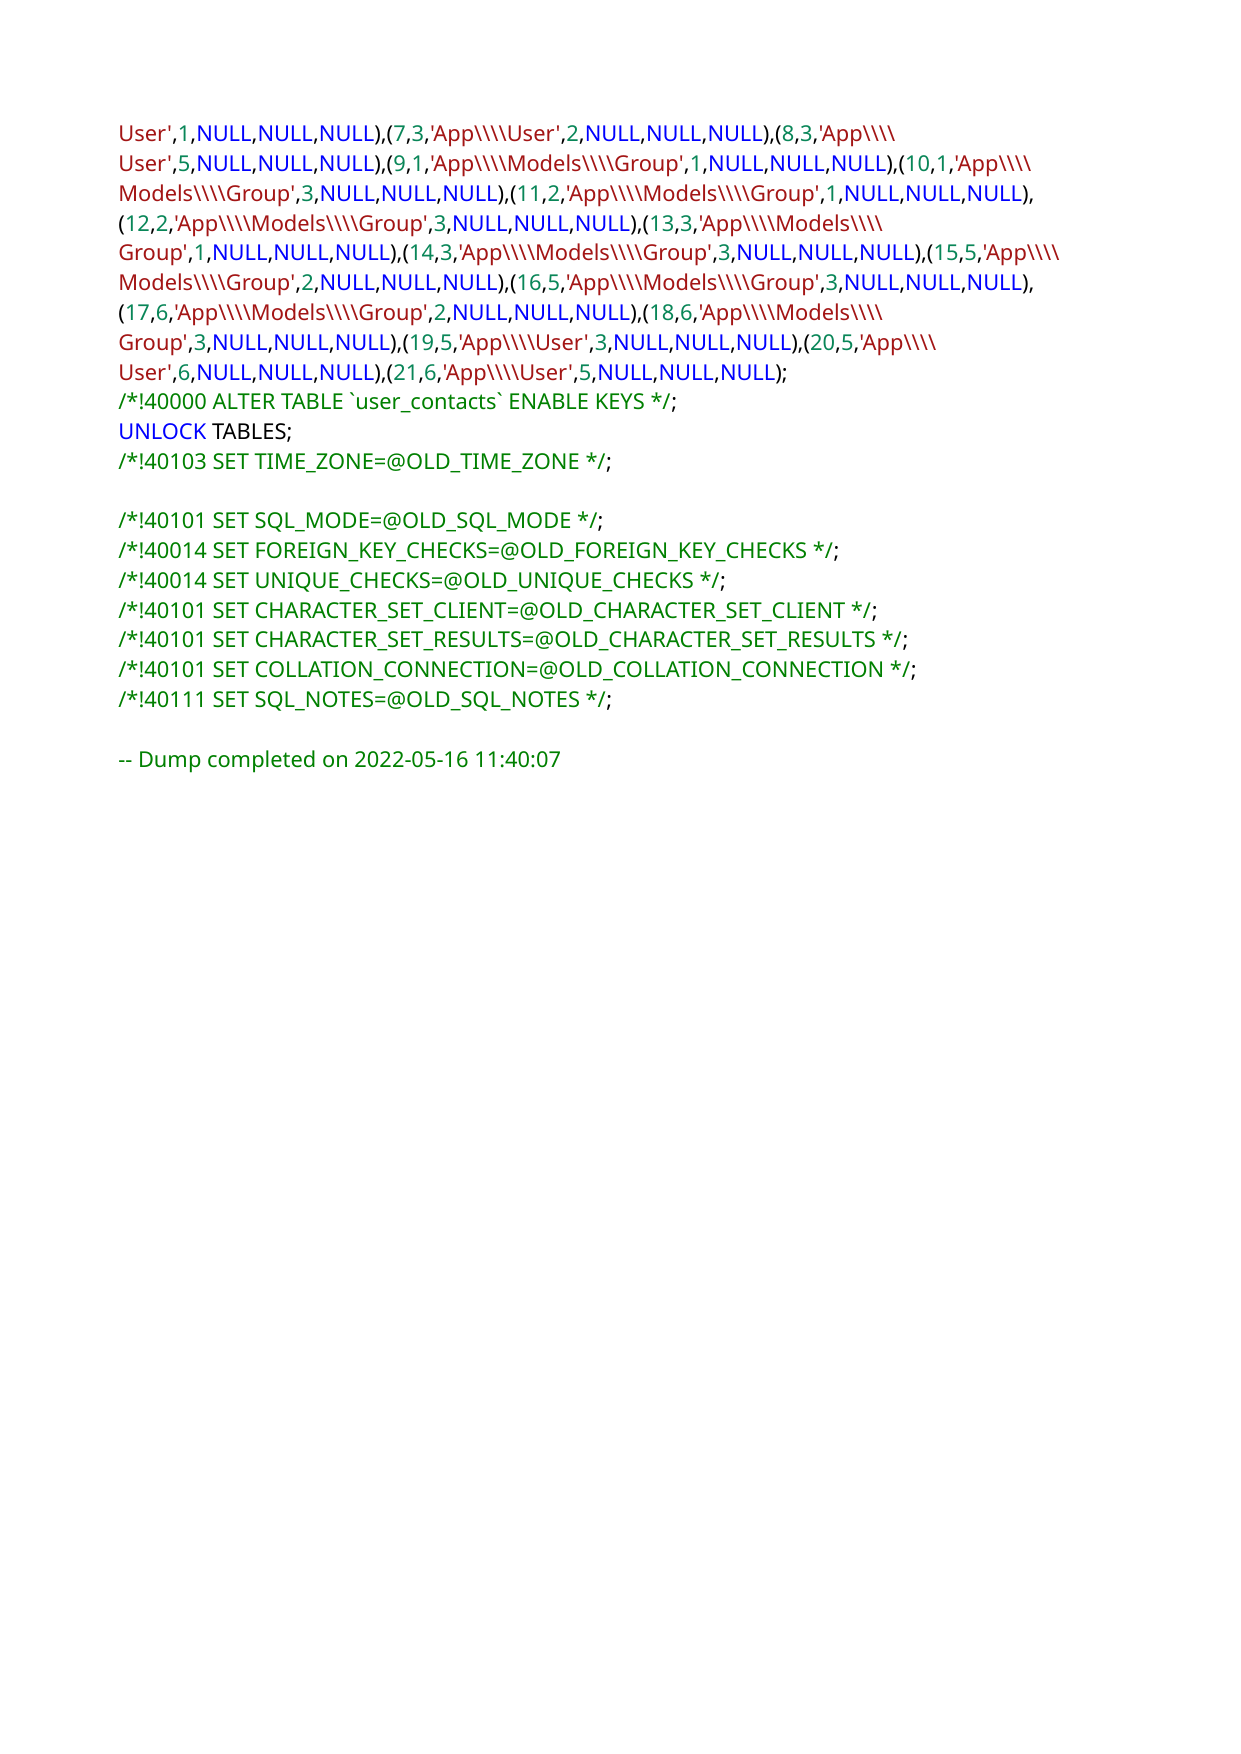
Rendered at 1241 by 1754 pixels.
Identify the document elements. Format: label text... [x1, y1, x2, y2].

text /*!40111 SET SQL_NOTES=@OLD_SQL_NOTES */; [118, 684, 1122, 714]
text /*!40103 SET TIME_ZONE=@OLD_TIME_ZONE */; [118, 446, 1122, 476]
text /*!40101 SET COLLATION_CONNECTION=@OLD_COLLATION_CONNECTION */; [118, 654, 1122, 684]
text /*!40014 SET UNIQUE_CHECKS=@OLD_UNIQUE_CHECKS */; [118, 565, 1122, 595]
text UNLOCK TABLES; [118, 416, 1122, 446]
text /*!40101 SET CHARACTER_SET_RESULTS=@OLD_CHARACTER_SET_RESULTS */; [118, 624, 1122, 654]
text /*!40014 SET FOREIGN_KEY_CHECKS=@OLD_FOREIGN_KEY_CHECKS */; [118, 535, 1122, 565]
text /*!40101 SET CHARACTER_SET_CLIENT=@OLD_CHARACTER_SET_CLIENT */; [118, 595, 1122, 624]
text -- Dump completed on 2022-05-16 11:40:07 [118, 743, 1122, 773]
text /*!40000 ALTER TABLE `user_contacts` ENABLE KEYS */; [118, 386, 1122, 416]
text User',1,NULL,NULL,NULL),(7,3,'App\\\\User',2,NULL,NULL,NULL),(8,3,'App\\\\User',5,NULL,NULL,NULL),(9,1,'App\\\\Models\\\\Group',1,NULL,NULL,NULL),(10,1,'App\\\\Models\\\\Group',3,NULL,NULL,NULL),(11,2,'App\\\\Models\\\\Group',1,NULL,NULL,NULL),(12,2,'App\\\\Models\\\\Group',3,NULL,NULL,NULL),(13,3,'App\\\\Models\\\\Group',1,NULL,NULL,NULL),(14,3,'App\\\\Models\\\\Group',3,NULL,NULL,NULL),(15,5,'App\\\\Models\\\\Group',2,NULL,NULL,NULL),(16,5,'App\\\\Models\\\\Group',3,NULL,NULL,NULL),(17,6,'App\\\\Models\\\\Group',2,NULL,NULL,NULL),(18,6,'App\\\\Models\\\\Group',3,NULL,NULL,NULL),(19,5,'App\\\\User',3,NULL,NULL,NULL),(20,5,'App\\\\User',6,NULL,NULL,NULL),(21,6,'App\\\\User',5,NULL,NULL,NULL); [118, 118, 1122, 386]
text /*!40101 SET SQL_MODE=@OLD_SQL_MODE */; [118, 505, 1122, 535]
